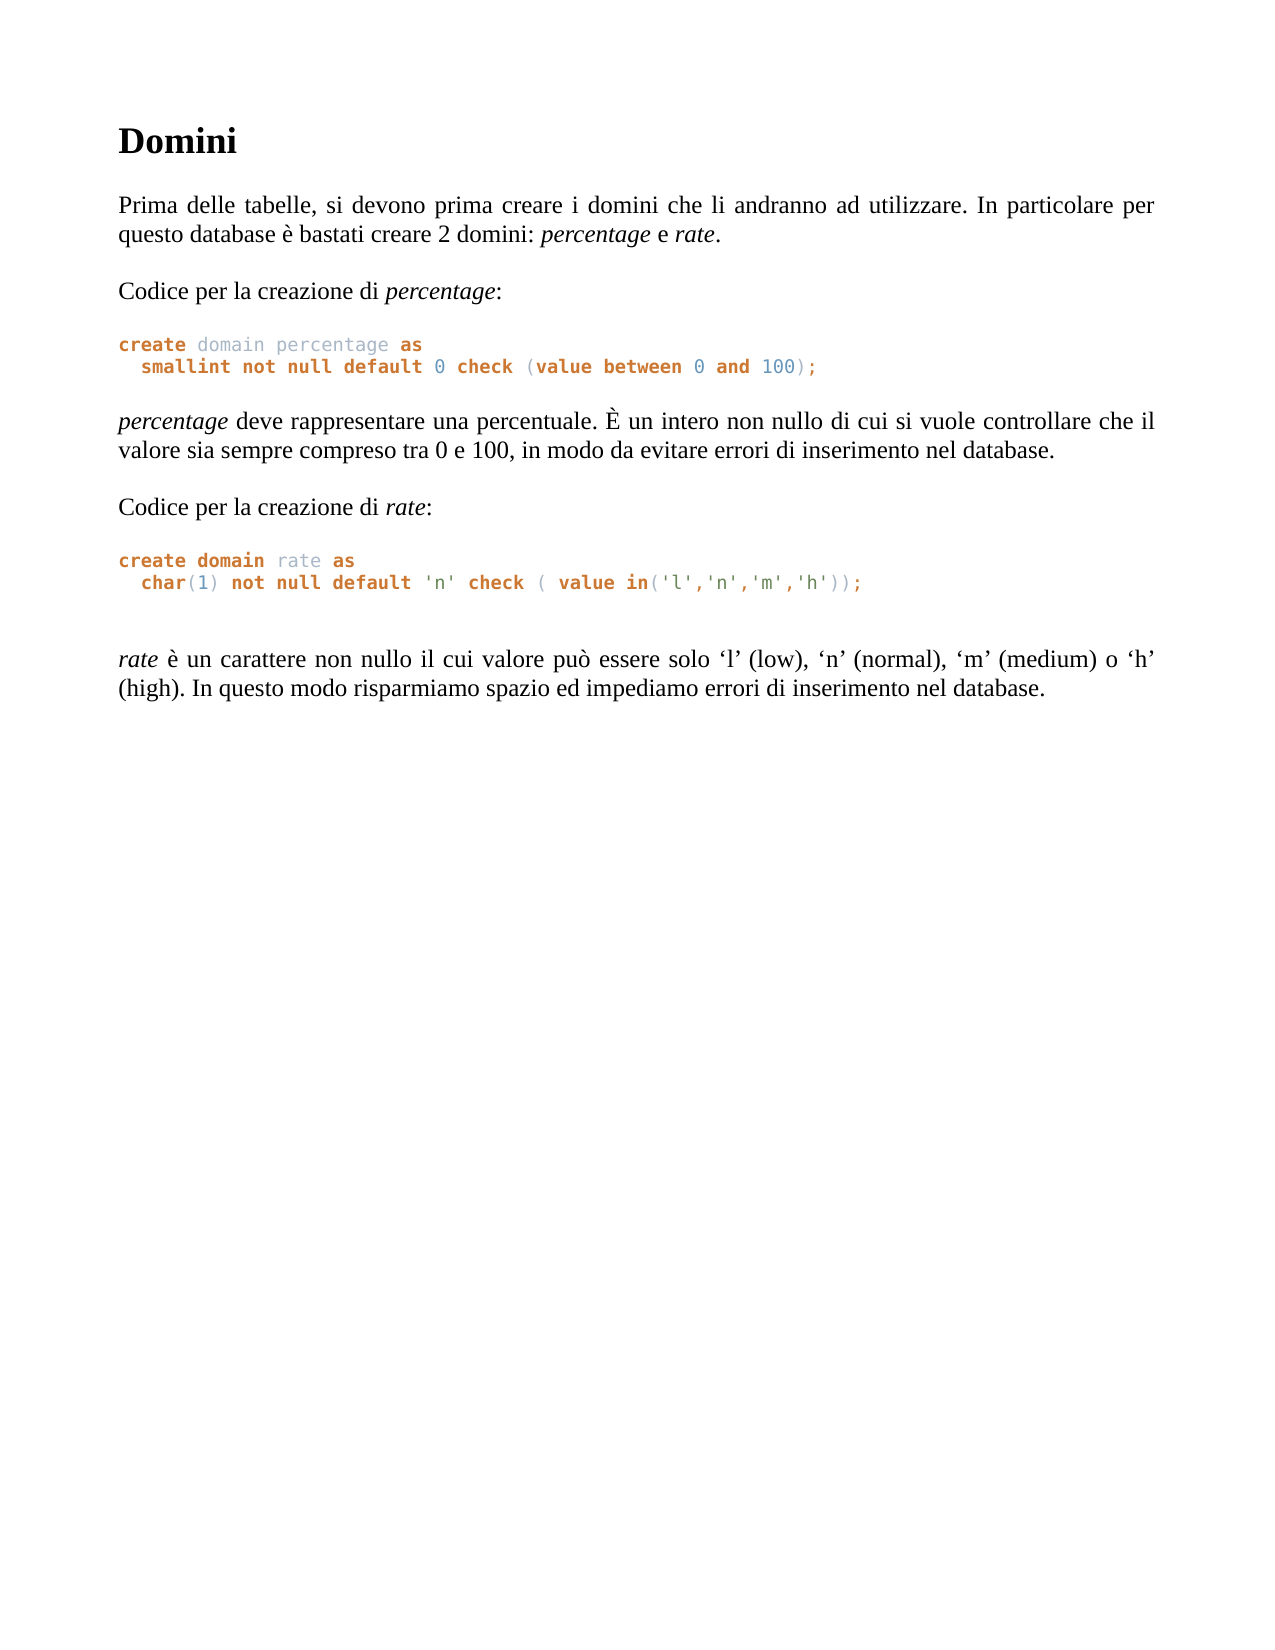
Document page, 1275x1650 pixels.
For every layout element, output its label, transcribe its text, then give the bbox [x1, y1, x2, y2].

text Codice per la creazione di rate: [118, 492, 1157, 521]
text Codice per la creazione di percentage: [118, 276, 1157, 305]
text create domain percentage as smallint not null default 0 check (value between 0 and 100); [118, 334, 1157, 377]
text Domini [118, 118, 1157, 161]
text create domain rate as char(1) not null default 'n' check ( value in('l','n','m','h')); [118, 550, 1157, 594]
text Prima delle tabelle, si devono prima creare i domini che li andranno ad utilizzare. In particolare per questo database è bastati creare 2 domini: percentage e rate. [118, 190, 1157, 247]
text rate è un carattere non nullo il cui valore può essere solo ‘l’ (low), ‘n’ (normal), ‘m’ (medium) o ‘h’ (high). In questo modo risparmiamo spazio ed impediamo errori di inserimento nel database. [118, 644, 1157, 702]
text percentage deve rappresentare una percentuale. È un intero non nullo di cui si vuole controllare che il valore sia sempre compreso tra 0 e 100, in modo da evitare errori di inserimento nel database. [118, 406, 1157, 464]
